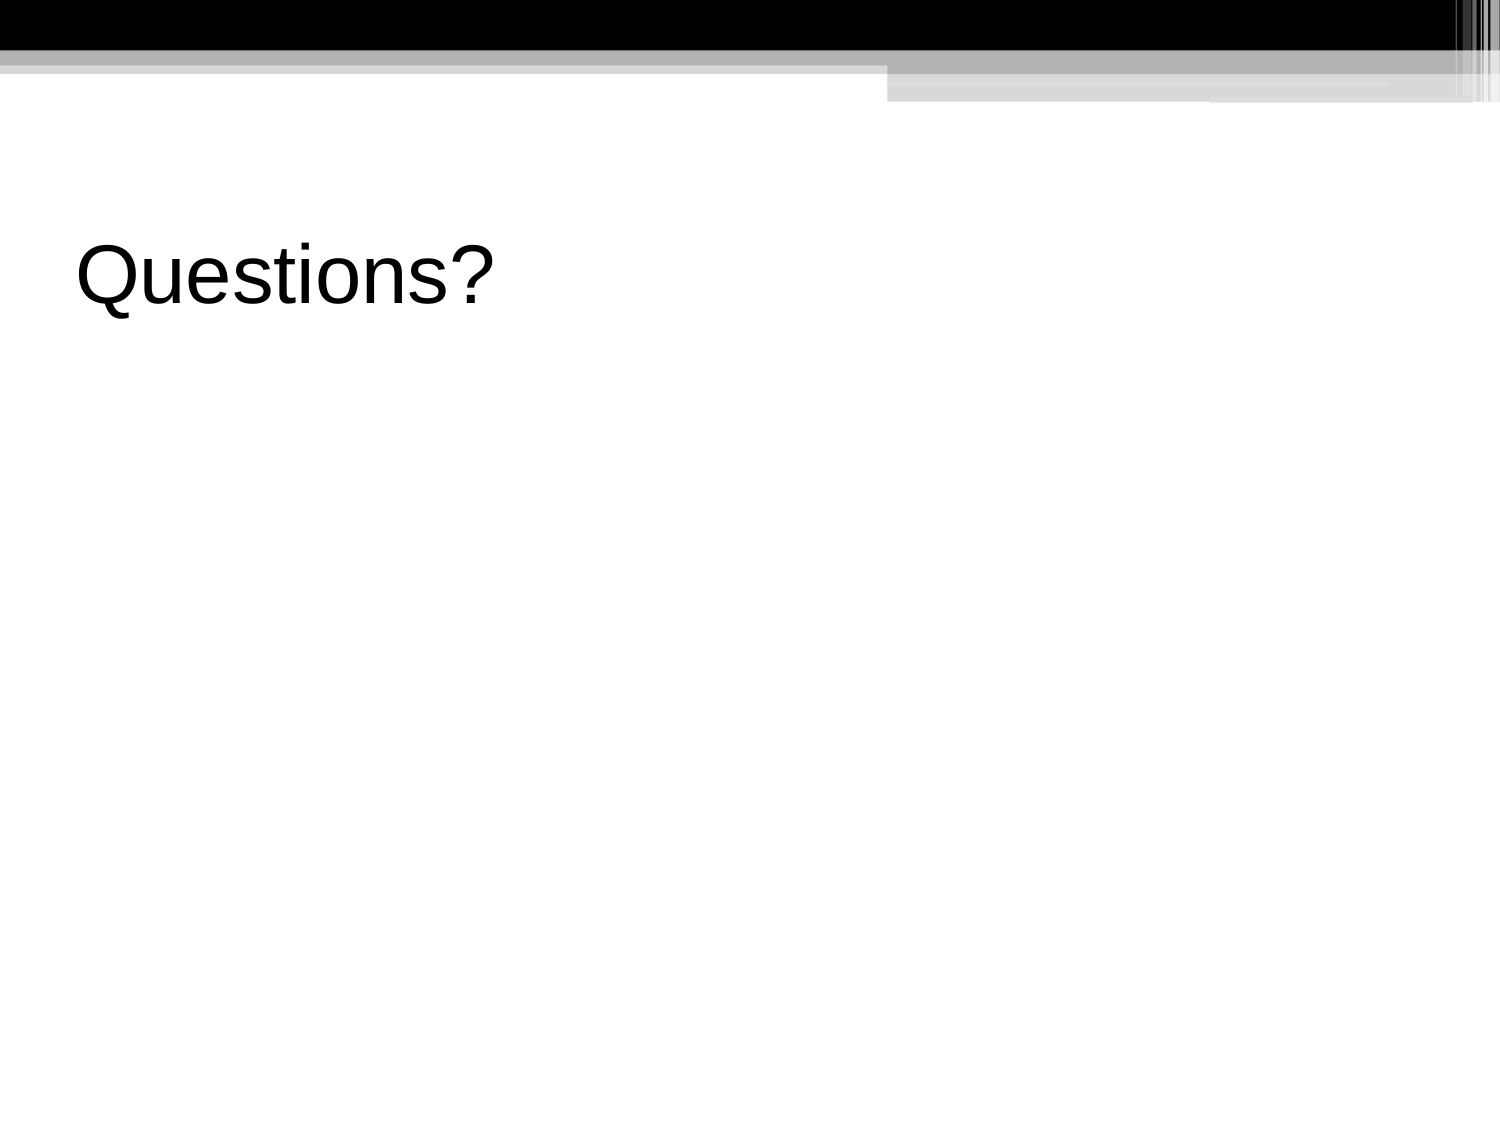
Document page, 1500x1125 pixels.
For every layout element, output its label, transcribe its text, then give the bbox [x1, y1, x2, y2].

title Questions? [75, 187, 1425, 363]
